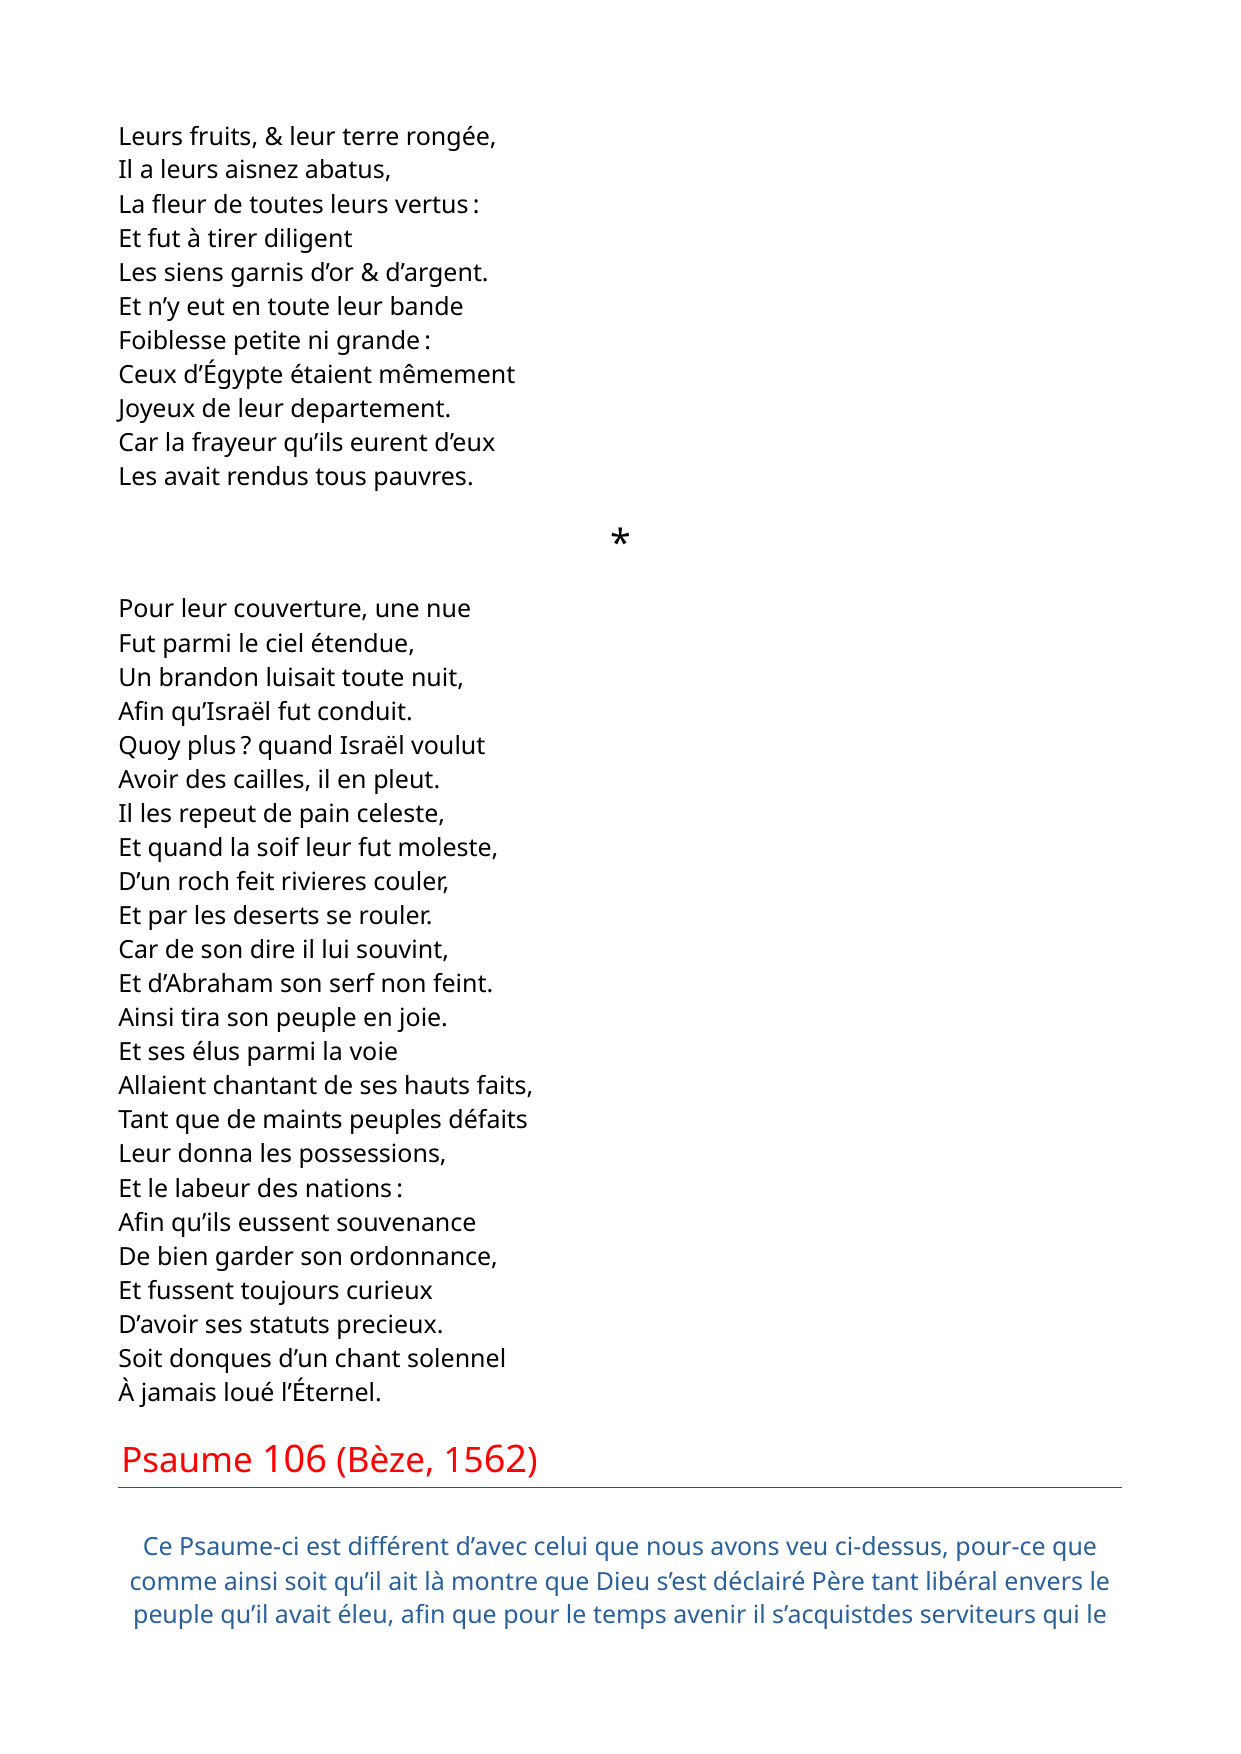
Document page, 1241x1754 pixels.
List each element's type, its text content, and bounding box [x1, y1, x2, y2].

text Et fut à tirer diligent [118, 220, 1122, 254]
text Et quand la soif leur fut moleste, [118, 829, 1122, 864]
text À jamais loué l’Éternel. [118, 1374, 1122, 1409]
text Ceux d’Égypte étaient mêmement [118, 357, 1122, 391]
text Afin qu’ils eussent souvenance [118, 1204, 1122, 1238]
text Soit donques d’un chant solennel [118, 1341, 1122, 1374]
text Et d’Abraham son serf non feint. [118, 966, 1122, 1000]
text Il les repeut de pain celeste, [118, 796, 1122, 829]
text D’un roch feit rivieres couler, [118, 864, 1122, 898]
text Foiblesse petite ni grande : [118, 322, 1122, 357]
text Allaient chantant de ses hauts faits, [118, 1068, 1122, 1102]
text * [118, 516, 1122, 567]
text Les siens garnis d’or & d’argent. [118, 254, 1122, 288]
text De bien garder son ordonnance, [118, 1238, 1122, 1272]
text Joyeux de leur departement. [118, 391, 1122, 425]
text Pour leur couverture, une nue [118, 591, 1122, 625]
text Et par les deserts se rouler. [118, 898, 1122, 932]
text Afin qu’Israël fut conduit. [118, 693, 1122, 727]
text Avoir des cailles, il en pleut. [118, 761, 1122, 796]
subtitle Psaume 106 (Bèze, 1562) [118, 1429, 1122, 1487]
text Leur donna les possessions, [118, 1136, 1122, 1170]
text Et fussent toujours curieux [118, 1272, 1122, 1306]
text Leurs fruits, & leur terre rongée, [118, 118, 1122, 152]
text Ainsi tira son peuple en joie. [118, 1000, 1122, 1034]
text La fleur de toutes leurs vertus : [118, 186, 1122, 220]
text D’avoir ses statuts precieux. [118, 1306, 1122, 1341]
text Car la frayeur qu’ils eurent d’eux [118, 425, 1122, 459]
text Tant que de maints peuples défaits [118, 1102, 1122, 1136]
text Ce Psaume-ci est différent d’avec celui que nous avons veu ci-dessus, pour-ce que comme ainsi soit qu’il ait là montre que Dieu s’est déclairé Père tant libéral envers le peuple qu’il avait éleu, afin que pour le temps avenir il s’acquistdes serviteurs qui le [118, 1529, 1122, 1631]
text Et n’y eut en toute leur bande [118, 288, 1122, 322]
text Et ses élus parmi la voie [118, 1034, 1122, 1068]
text Quoy plus ? quand Israël voulut [118, 727, 1122, 761]
text Fut parmi le ciel étendue, [118, 625, 1122, 659]
text Et le labeur des nations : [118, 1170, 1122, 1204]
text Il a leurs aisnez abatus, [118, 152, 1122, 186]
text Les avait rendus tous pauvres. [118, 459, 1122, 493]
text Car de son dire il lui souvint, [118, 932, 1122, 966]
text Un brandon luisait toute nuit, [118, 659, 1122, 693]
